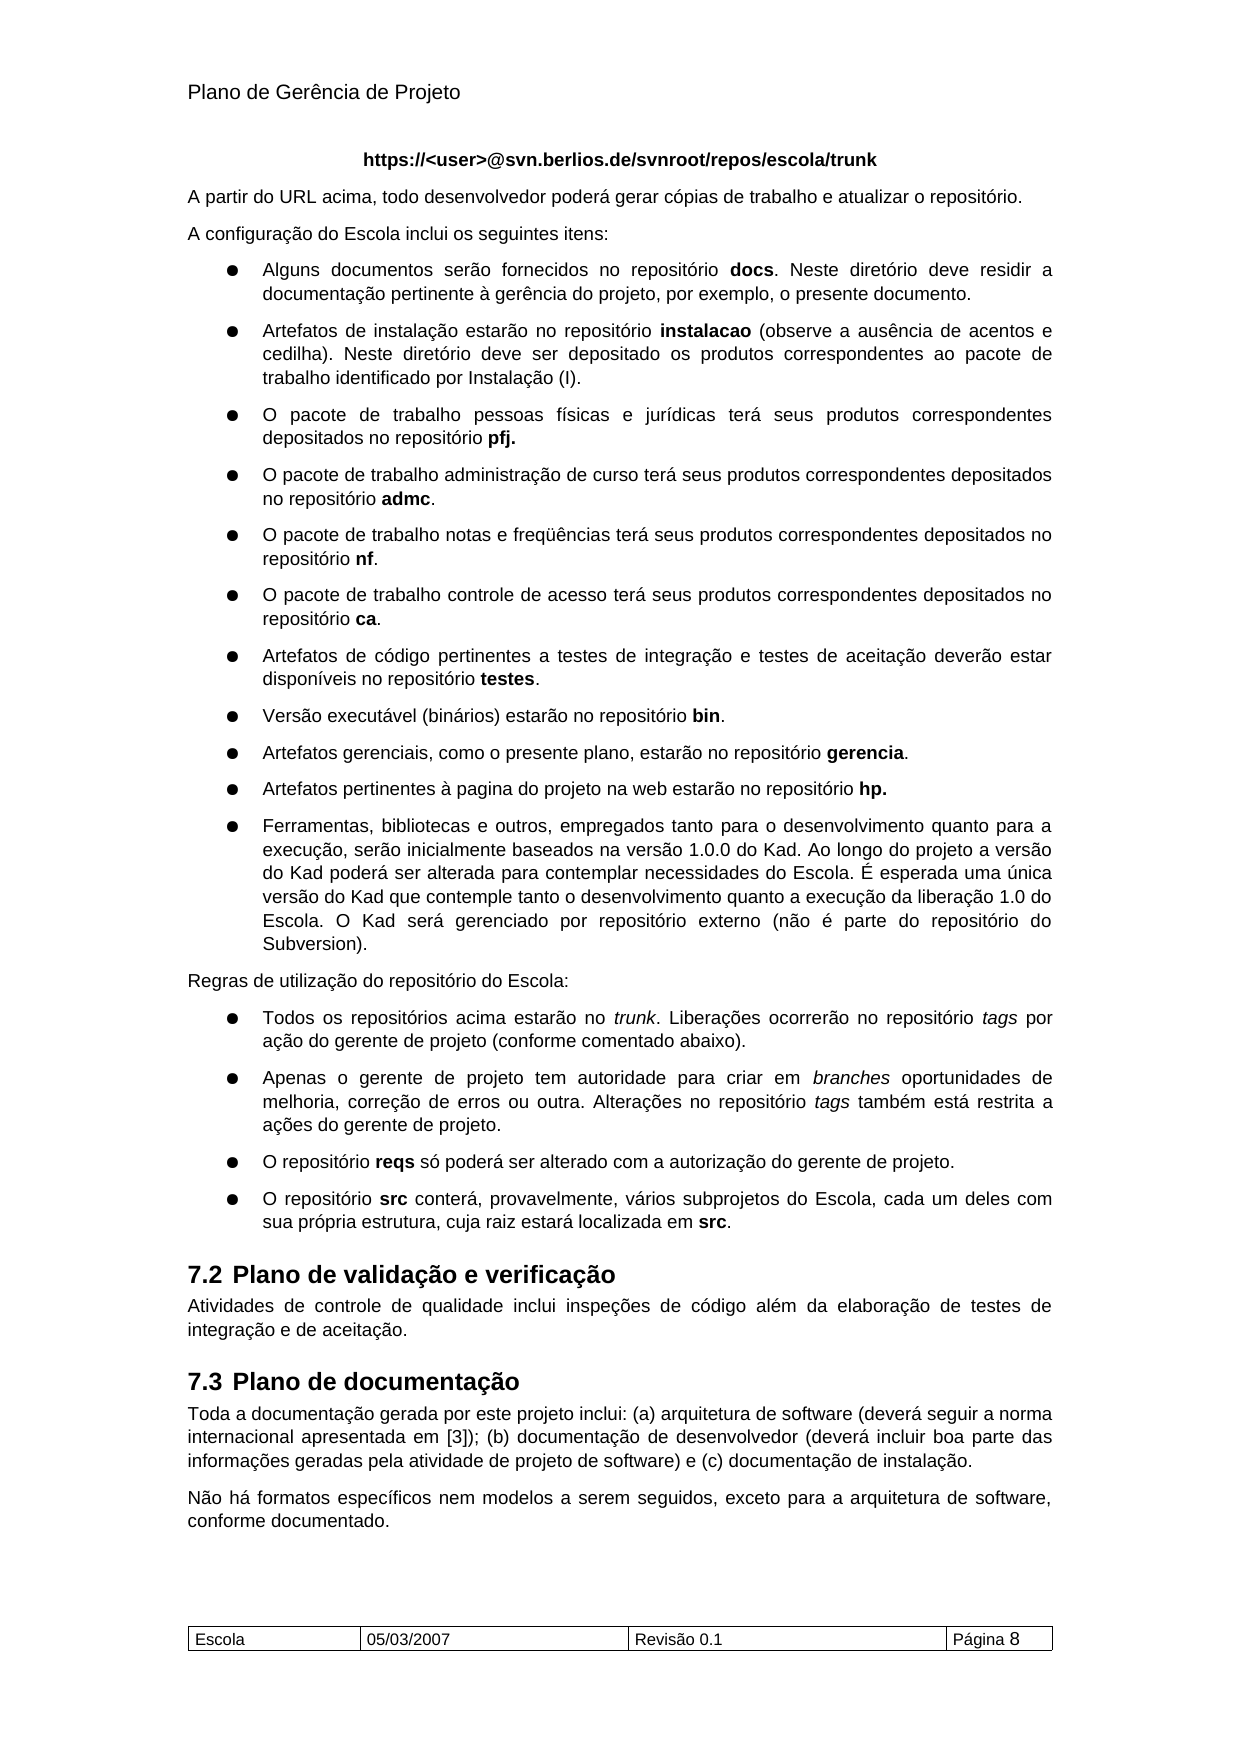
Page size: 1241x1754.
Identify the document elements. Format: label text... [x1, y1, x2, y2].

list Apenas o gerente de projeto tem autoridade para criar em branches oportunidades de melhoria, correção de erros ou outra. Alterações no repositório tags também está restrita a ações do gerente de projeto. [225, 1066, 1053, 1136]
list Versão executável (binários) estarão no repositório bin. [225, 704, 1053, 727]
list O pacote de trabalho notas e freqüências terá seus produtos correspondentes depositados no repositório nf. [225, 523, 1053, 570]
list O pacote de trabalho administração de curso terá seus produtos correspondentes depositados no repositório admc. [225, 462, 1053, 510]
text A configuração do Escola inclui os seguintes itens: [187, 221, 1053, 245]
list Todos os repositórios acima estarão no trunk. Liberações ocorrerão no repositório tags por ação do gerente de projeto (conforme comentado abaixo). [225, 1005, 1053, 1052]
list Alguns documentos serão fornecidos no repositório docs. Neste diretório deve residir a documentação pertinente à gerência do projeto, por exemplo, o presente documento. [225, 258, 1053, 305]
list O pacote de trabalho pessoas físicas e jurídicas terá seus produtos correspondentes depositados no repositório pfj. [225, 402, 1053, 449]
text Não há formatos específicos nem modelos a serem seguidos, exceto para a arquitetura de software, conforme documentado. [187, 1485, 1053, 1533]
list Artefatos pertinentes à pagina do projeto na web estarão no repositório hp. [225, 777, 1053, 801]
list Ferramentas, bibliotecas e outros, empregados tanto para o desenvolvimento quanto para a execução, serão inicialmente baseados na versão 1.0.0 do Kad. Ao longo do projeto a versão do Kad poderá ser alterada para contemplar necessidades do Escola. É esperada uma única versão do Kad que contemple tanto o desenvolvimento quanto a execução da liberação 1.0 do Escola. O Kad será gerenciado por repositório externo (não é parte do repositório do Subversion). [225, 814, 1053, 956]
text Regras de utilização do repositório do Escola: [187, 968, 1053, 992]
text https://<user>@svn.berlios.de/svnroot/repos/escola/trunk [187, 148, 1053, 171]
list Artefatos de instalação estarão no repositório instalacao (observe a ausência de acentos e cedilha). Neste diretório deve ser depositado os produtos correspondentes ao pacote de trabalho identificado por Instalação (I). [225, 318, 1053, 389]
list Artefatos gerenciais, como o presente plano, estarão no repositório gerencia. [225, 740, 1053, 764]
subtitle Plano de documentação [187, 1372, 1053, 1395]
list Artefatos de código pertinentes a testes de integração e testes de aceitação deverão estar disponíveis no repositório testes. [225, 643, 1053, 691]
list O repositório src conterá, provavelmente, vários subprojetos do Escola, cada um deles com sua própria estrutura, cuja raiz estará localizada em src. [225, 1186, 1053, 1233]
text Toda a documentação gerada por este projeto inclui: (a) arquitetura de software (deverá seguir a norma internacional apresentada em [3]); (b) documentação de desenvolvedor (deverá incluir boa parte das informações geradas pela atividade de projeto de software) e (c) documentação de instalação. [187, 1401, 1053, 1472]
text Atividades de controle de qualidade inclui inspeções de código além da elaboração de testes de integração e de aceitação. [187, 1294, 1053, 1341]
text A partir do URL acima, todo desenvolvedor poderá gerar cópias de trabalho e atualizar o repositório. [187, 184, 1053, 208]
list O pacote de trabalho controle de acesso terá seus produtos correspondentes depositados no repositório ca. [225, 583, 1053, 630]
list O repositório reqs só poderá ser alterado com a autorização do gerente de projeto. [225, 1149, 1053, 1173]
subtitle Plano de validação e verificação [187, 1264, 1053, 1288]
